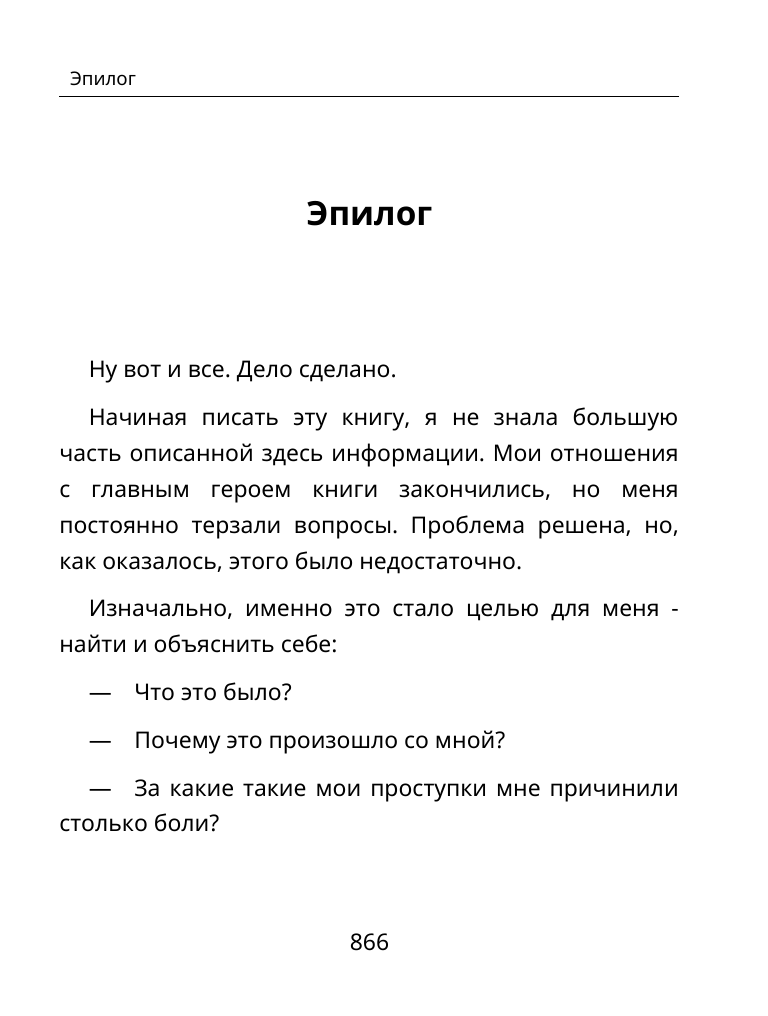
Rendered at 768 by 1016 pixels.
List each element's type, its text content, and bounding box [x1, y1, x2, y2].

list Что это было? [59, 676, 679, 707]
list За какие такие мои проступки мне причинили столько боли? [59, 771, 679, 839]
list Почему это произошло со мной? [59, 724, 679, 755]
subtitle Эпилог [59, 185, 679, 235]
text Начиная писать эту книгу, я не знала большую часть описанной здесь информации. Мои отношения с главным героем книги закончились, но меня постоянно терзали вопросы. Проблема решена, но, как оказалось, этого было недостаточно. [59, 401, 679, 576]
text Ну вот и все. Дело сделано. [59, 353, 679, 384]
text Изначально, именно это стало целью для меня - найти и объяснить себе: [59, 592, 679, 659]
